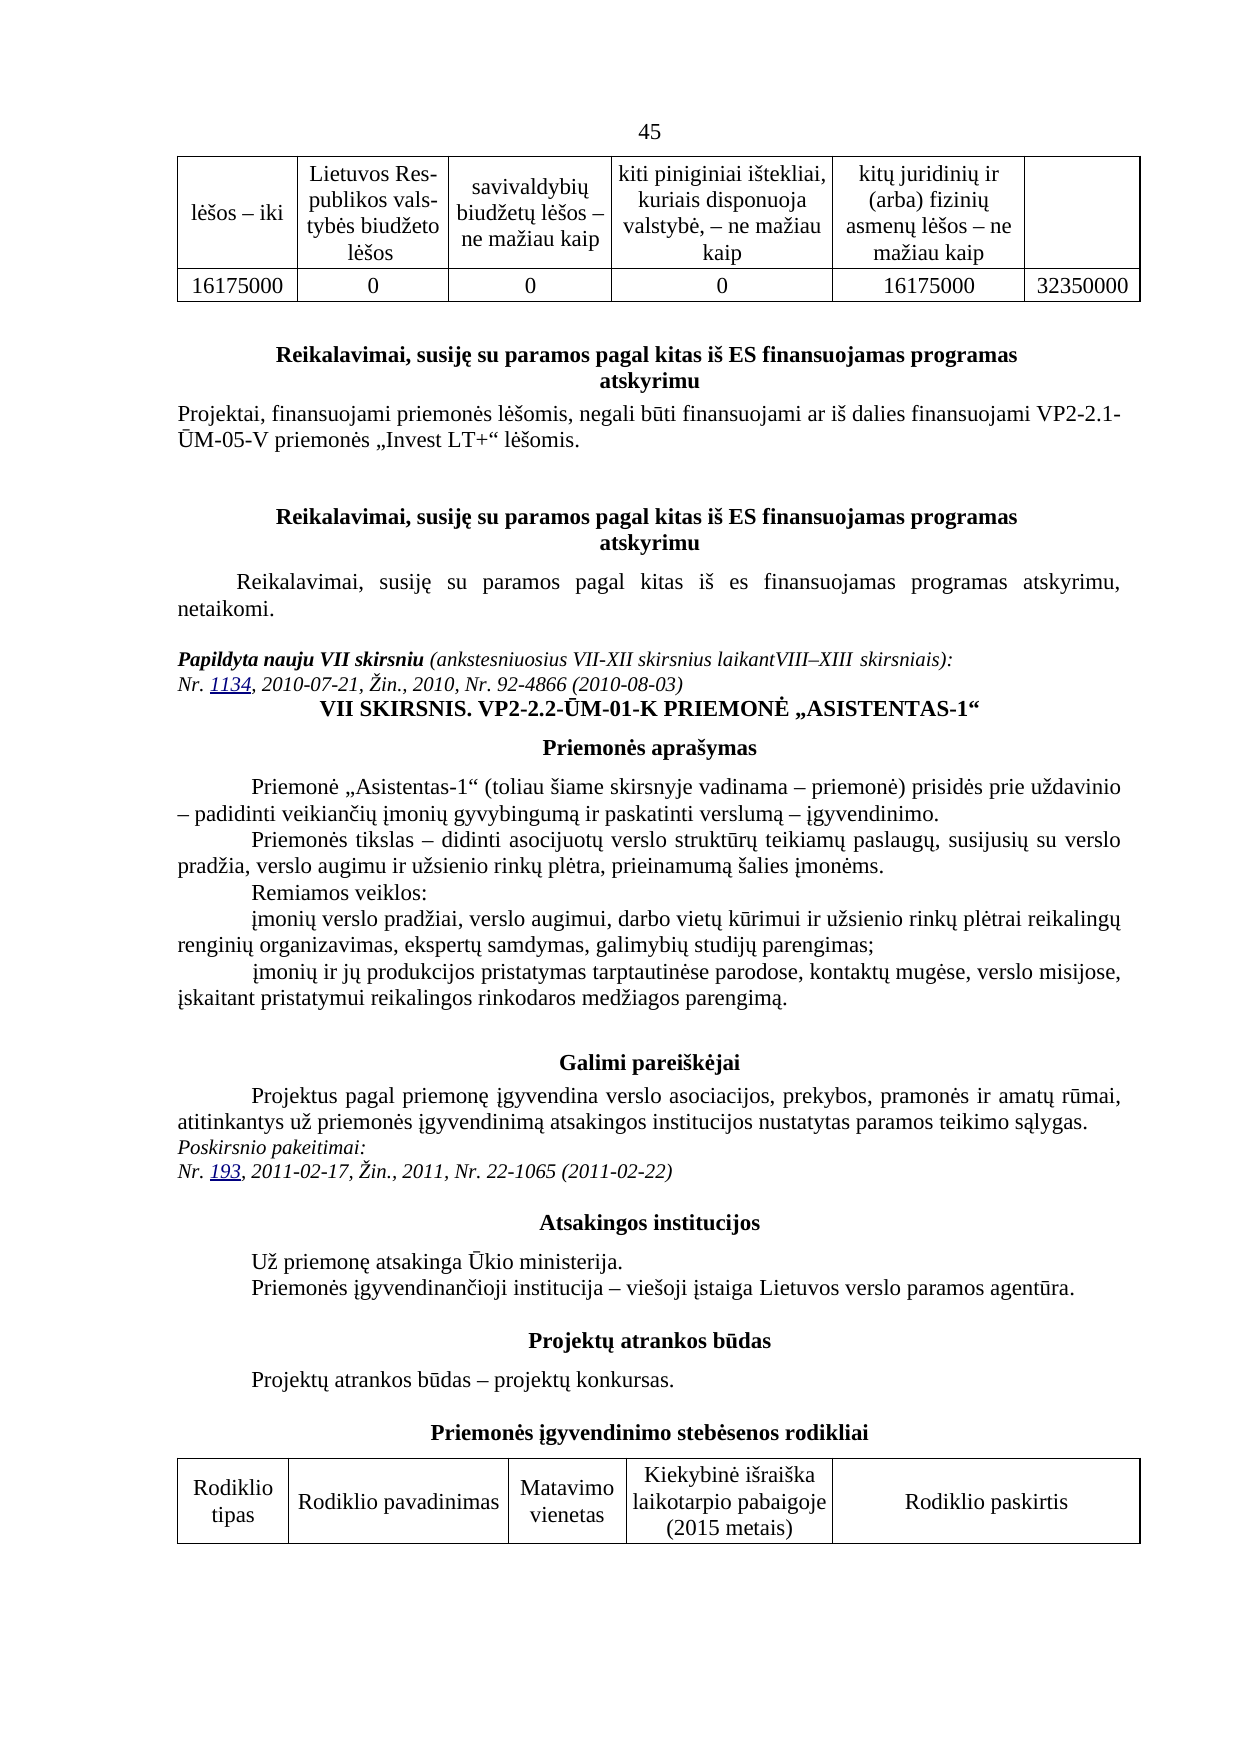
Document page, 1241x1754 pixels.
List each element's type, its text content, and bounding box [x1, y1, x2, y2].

table_cell 32350000 [1025, 269, 1139, 301]
text Projektų atrankos būdas [177, 1327, 1122, 1353]
text įmonių ir jų produkcijos pristatymas tarptautinėse parodose, kontaktų mugėse, verslo misijose, įskaitant pristatymui reikalingos rinkodaros medžiagos parengimą. [177, 958, 1122, 1010]
text Už priemonę atsakinga Ūkio ministerija. [177, 1248, 1122, 1274]
table_header [1025, 157, 1139, 268]
table_cell 16175000 [833, 269, 1024, 301]
text VII SKIRSNIS. VP2-2.2-ŪM-01-K PRIEMONĖ „ASISTENTAS-1“ [177, 696, 1122, 722]
text Projektų atrankos būdas – projektų konkursas. [177, 1366, 1122, 1392]
text Nr. 193, 2011-02-17, Žin., 2011, Nr. 22-1065 (2011-02-22) [177, 1159, 1122, 1183]
text Priemonė „Asistentas-1“ (toliau šiame skirsnyje vadinama – priemonė) prisidės prie uždavinio – padidinti veikiančių įmonių gyvybingumą ir paskatinti verslumą – įgyvendinimo. [177, 773, 1122, 826]
table_header Rodiklio paskirtis [833, 1459, 1139, 1543]
table_cell kiti piniginiai ištekliai, kuriais disponuoja valstybė, – ne mažiau kaip [612, 157, 832, 268]
subtitle Papildyta nauju VII skirsniu (ankstesniuosius VII-XII skirsnius laikantVIII–XIII skirsniais): [177, 647, 1122, 671]
table_header Rodiklio pavadinimas [289, 1459, 508, 1543]
text Poskirsnio pakeitimai: [177, 1134, 1122, 1159]
text Priemonės įgyvendinančioji institucija – viešoji įstaiga Lietuvos verslo paramos agentūra. [177, 1274, 1122, 1301]
text Reikalavimai, susiję su paramos pagal kitas iš ES finansuojamas programas atskyrimu [177, 503, 1122, 556]
table_cell lėšos – iki [178, 157, 297, 268]
text Priemonės įgyvendinimo stebėsenos rodikliai [177, 1418, 1122, 1445]
table_cell savivaldybių biudžetų lėšos – ne mažiau kaip [449, 157, 611, 268]
text įmonių verslo pradžiai, verslo augimui, darbo vietų kūrimui ir užsienio rinkų plėtrai reikalingų renginių organizavimas, ekspertų samdymas, galimybių studijų parengimas; [177, 905, 1122, 958]
text Reikalavimai, susiję su paramos pagal kitas iš ES finansuojamas programas atskyrimu [177, 341, 1122, 394]
text Projektai, finansuojami priemonės lėšomis, negali būti finansuojami ar iš dalies finansuojami VP2-2.1-ŪM-05-V priemonės „Invest LT+“ lėšomis. [177, 400, 1122, 453]
table_header Matavimo vienetas [509, 1459, 626, 1543]
text Atsakingos institucijos [177, 1209, 1122, 1235]
subtitle Reikalavimai, susiję su paramos pagal kitas iš es finansuojamas programas atskyrimu, netaikomi. [177, 568, 1122, 621]
table_header Rodiklio tipas [178, 1459, 288, 1543]
text Projektus pagal priemonę įgyvendina verslo asociacijos, prekybos, pramonės ir amatų rūmai, atitinkantys už priemonės įgyvendinimą atsakingos institucijos nustatytas paramos teikimo sąlygas. [177, 1082, 1122, 1134]
table_header Kiekybinė išraiška laikotarpio pabaigoje (2015 metais) [627, 1459, 832, 1543]
table_cell 0 [612, 269, 832, 301]
text Priemonės aprašymas [177, 734, 1122, 761]
text Remiamos veiklos: [177, 879, 1122, 905]
table_cell Lietuvos Res­publikos vals­tybės biudžeto lėšos [298, 157, 448, 268]
table_cell 0 [298, 269, 448, 301]
table_cell 16175000 [178, 269, 297, 301]
text Galimi pareiškėjai [177, 1049, 1122, 1076]
text Nr. 1134, 2010-07-21, Žin., 2010, Nr. 92-4866 (2010-08-03) [177, 671, 1122, 696]
table_cell 0 [449, 269, 611, 301]
text Priemonės tikslas – didinti asocijuotų verslo struktūrų teikiamų paslaugų, susijusių su verslo pradžia, verslo augimu ir užsienio rinkų plėtra, prieinamumą šalies įmonėms. [177, 826, 1122, 879]
table_cell kitų juridinių ir (arba) fizinių asmenų lėšos – ne mažiau kaip [833, 157, 1024, 268]
